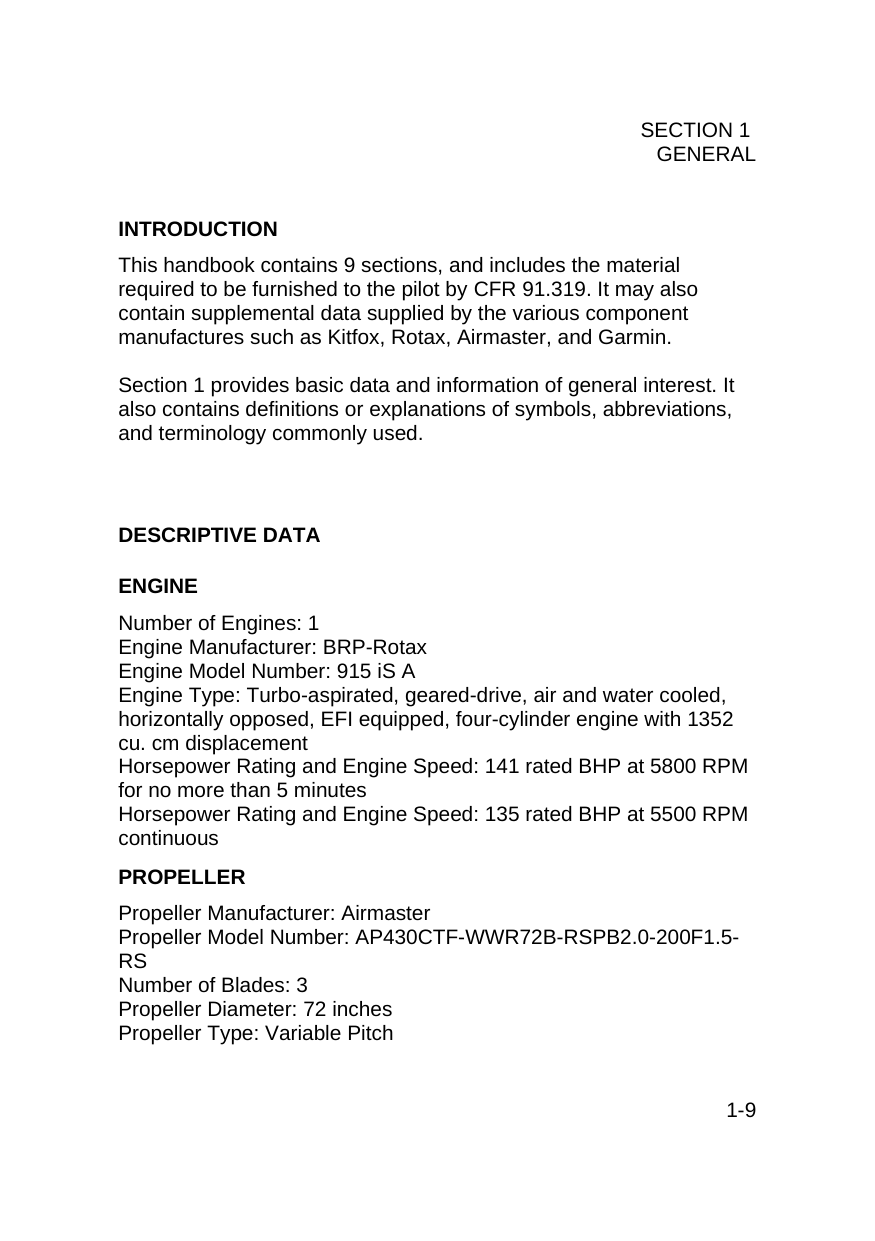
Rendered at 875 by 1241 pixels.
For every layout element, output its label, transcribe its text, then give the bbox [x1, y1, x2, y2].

subtitle ENGINE [118, 574, 756, 598]
text Engine Manufacturer: BRP-Rotax [118, 634, 756, 658]
subtitle PROPELLER [118, 865, 756, 889]
text Engine Type: Turbo-aspirated, geared-drive, air and water cooled, horizontally opposed, EFI equipped, four-cylinder engine with 1352 cu. cm displacement [118, 682, 756, 754]
text Propeller Manufacturer: Airmaster [118, 901, 756, 925]
text Section 1 provides basic data and information of general interest. It also contains definitions or explanations of symbols, abbreviations, and terminology commonly used. [118, 373, 756, 445]
text Number of Engines: 1 [118, 611, 756, 634]
text Horsepower Rating and Engine Speed: 135 rated BHP at 5500 RPM continuous [118, 802, 756, 850]
text Horsepower Rating and Engine Speed: 141 rated BHP at 5800 RPM for no more than 5 minutes [118, 754, 756, 802]
text This handbook contains 9 sections, and includes the material required to be furnished to the pilot by CFR 91.319. It may also contain supplemental data supplied by the various component manufactures such as Kitfox, Rotax, Airmaster, and Garmin. [118, 253, 756, 349]
subtitle DESCRIPTIVE DATA [118, 523, 756, 547]
text Number of Blades: 3 [118, 973, 756, 997]
text Propeller Type: Variable Pitch [118, 1021, 756, 1045]
subtitle INTRODUCTION [118, 217, 756, 241]
text Propeller Diameter: 72 inches [118, 997, 756, 1021]
text Engine Model Number: 915 iS A [118, 658, 756, 682]
text Propeller Model Number: AP430CTF-WWR72B-RSPB2.0-200F1.5-RS [118, 925, 756, 973]
